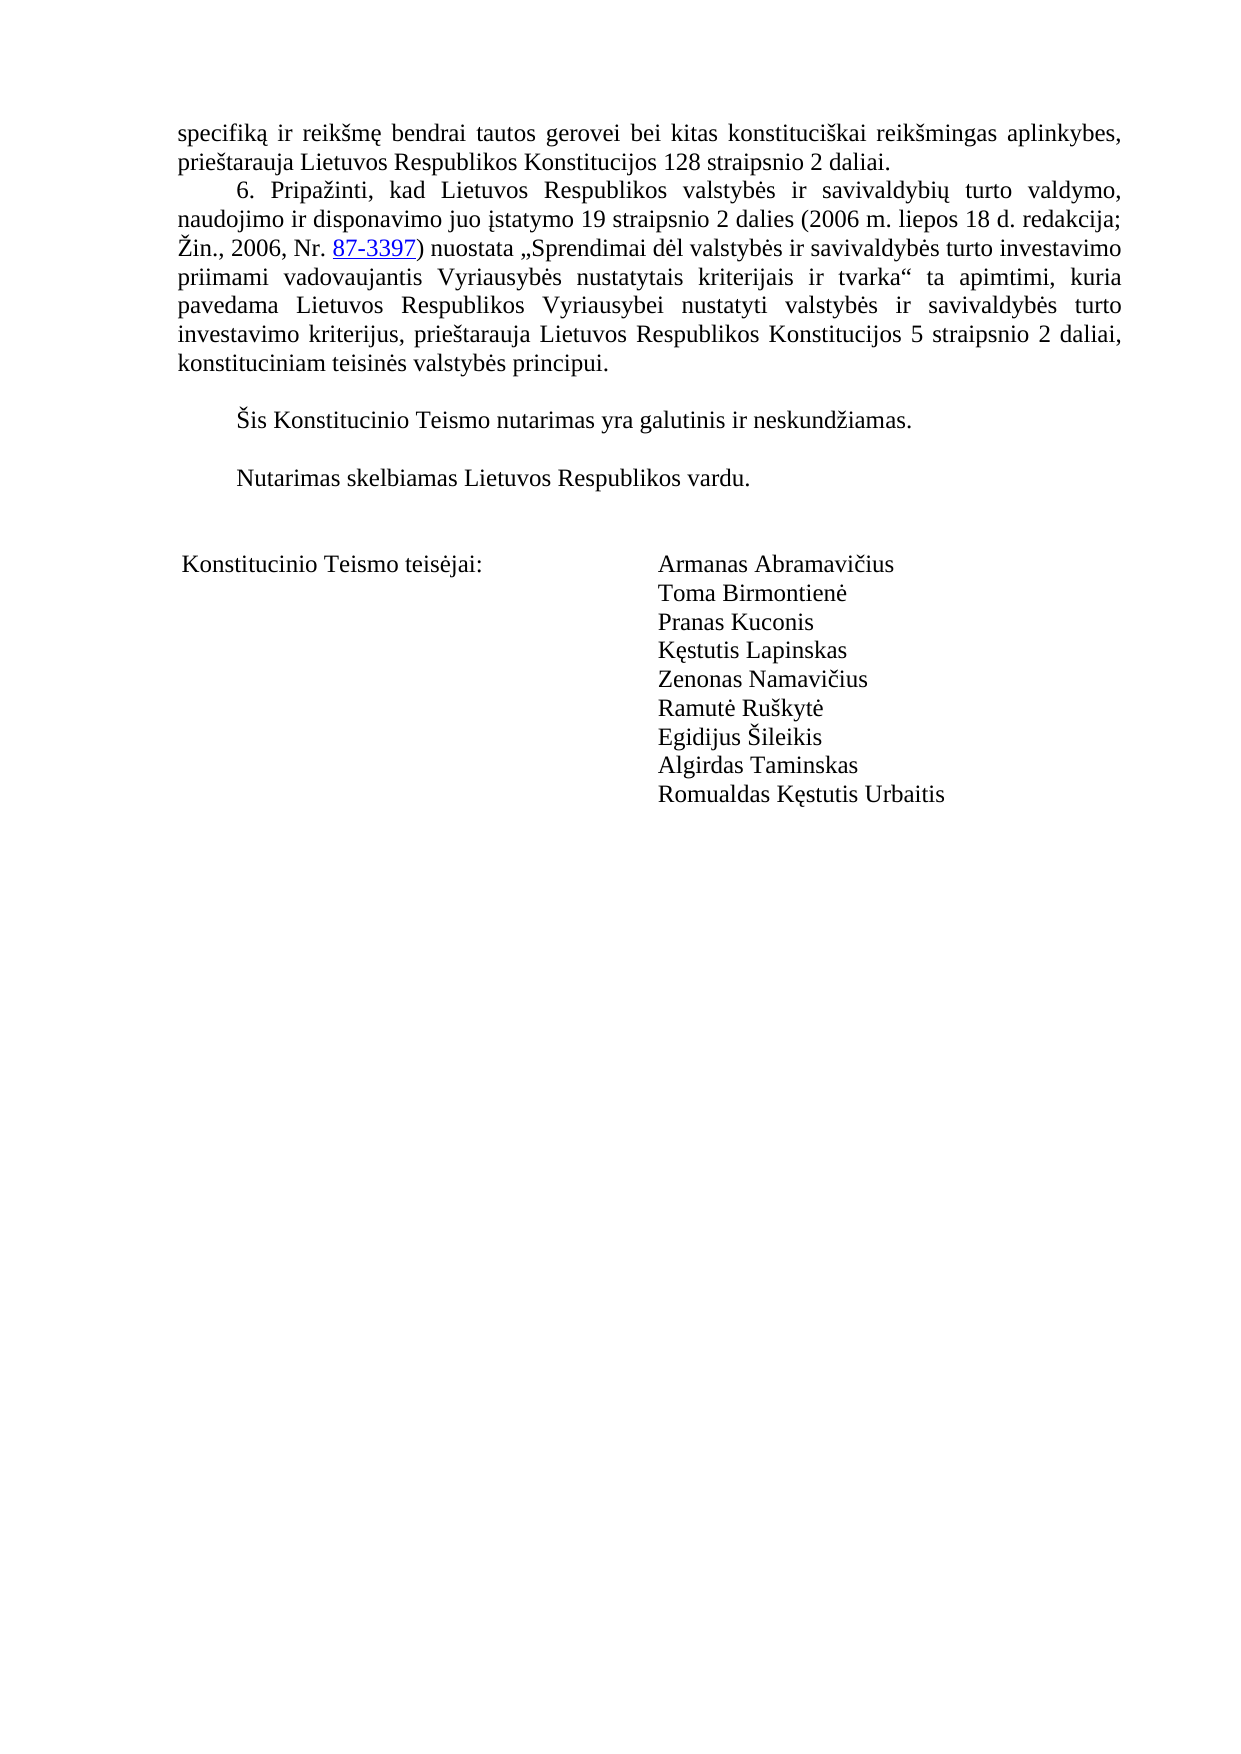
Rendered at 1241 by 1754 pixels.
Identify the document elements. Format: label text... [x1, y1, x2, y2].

table_cell [177, 693, 653, 722]
table_cell [177, 636, 653, 664]
table_cell Toma Birmontienė [654, 578, 1122, 607]
table_cell Romualdas Kęstutis Urbaitis [654, 779, 1122, 808]
table_header Konstitucinio Teismo teisėjai: [177, 549, 653, 578]
table_cell [177, 722, 653, 751]
table_cell Algirdas Taminskas [654, 751, 1122, 779]
table_cell [177, 751, 653, 779]
table_cell Kęstutis Lapinskas [654, 636, 1122, 664]
table_cell Egidijus Šileikis [654, 722, 1122, 751]
table_cell [177, 607, 653, 636]
table_header Armanas Abramavičius [654, 549, 1122, 578]
table_cell Pranas Kuconis [654, 607, 1122, 636]
text Nutarimas skelbiamas Lietuvos Respublikos vardu. [177, 463, 1122, 492]
text 6. Pripažinti, kad Lietuvos Respublikos valstybės ir savivaldybių turto valdymo, naudojimo ir disponavimo juo įstatymo 19 straipsnio 2 dalies (2006 m. liepos 18 d. redakcija; Žin., 2006, Nr. 87-3397) nuostata „Sprendimai dėl valstybės ir savivaldybės turto investavimo priimami vadovaujantis Vyriausybės nustatytais kriterijais ir tvarka“ ta apimtimi, kuria pavedama Lietuvos Respublikos Vyriausybei nustatyti valstybės ir savivaldybės turto investavimo kriterijus, prieštarauja Lietuvos Respublikos Konstitucijos 5 straipsnio 2 daliai, konstituciniam teisinės valstybės principui. [177, 176, 1122, 377]
table_cell [177, 664, 653, 693]
table_cell [177, 578, 653, 607]
table_cell Ramutė Ruškytė [654, 693, 1122, 722]
text Šis Konstitucinio Teismo nutarimas yra galutinis ir neskundžiamas. [177, 406, 1122, 434]
text specifiką ir reikšmę bendrai tautos gerovei bei kitas konstituciškai reikšmingas aplinkybes, prieštarauja Lietuvos Respublikos Konstitucijos 128 straipsnio 2 daliai. [177, 118, 1122, 176]
table_cell [177, 779, 653, 808]
table_cell Zenonas Namavičius [654, 664, 1122, 693]
